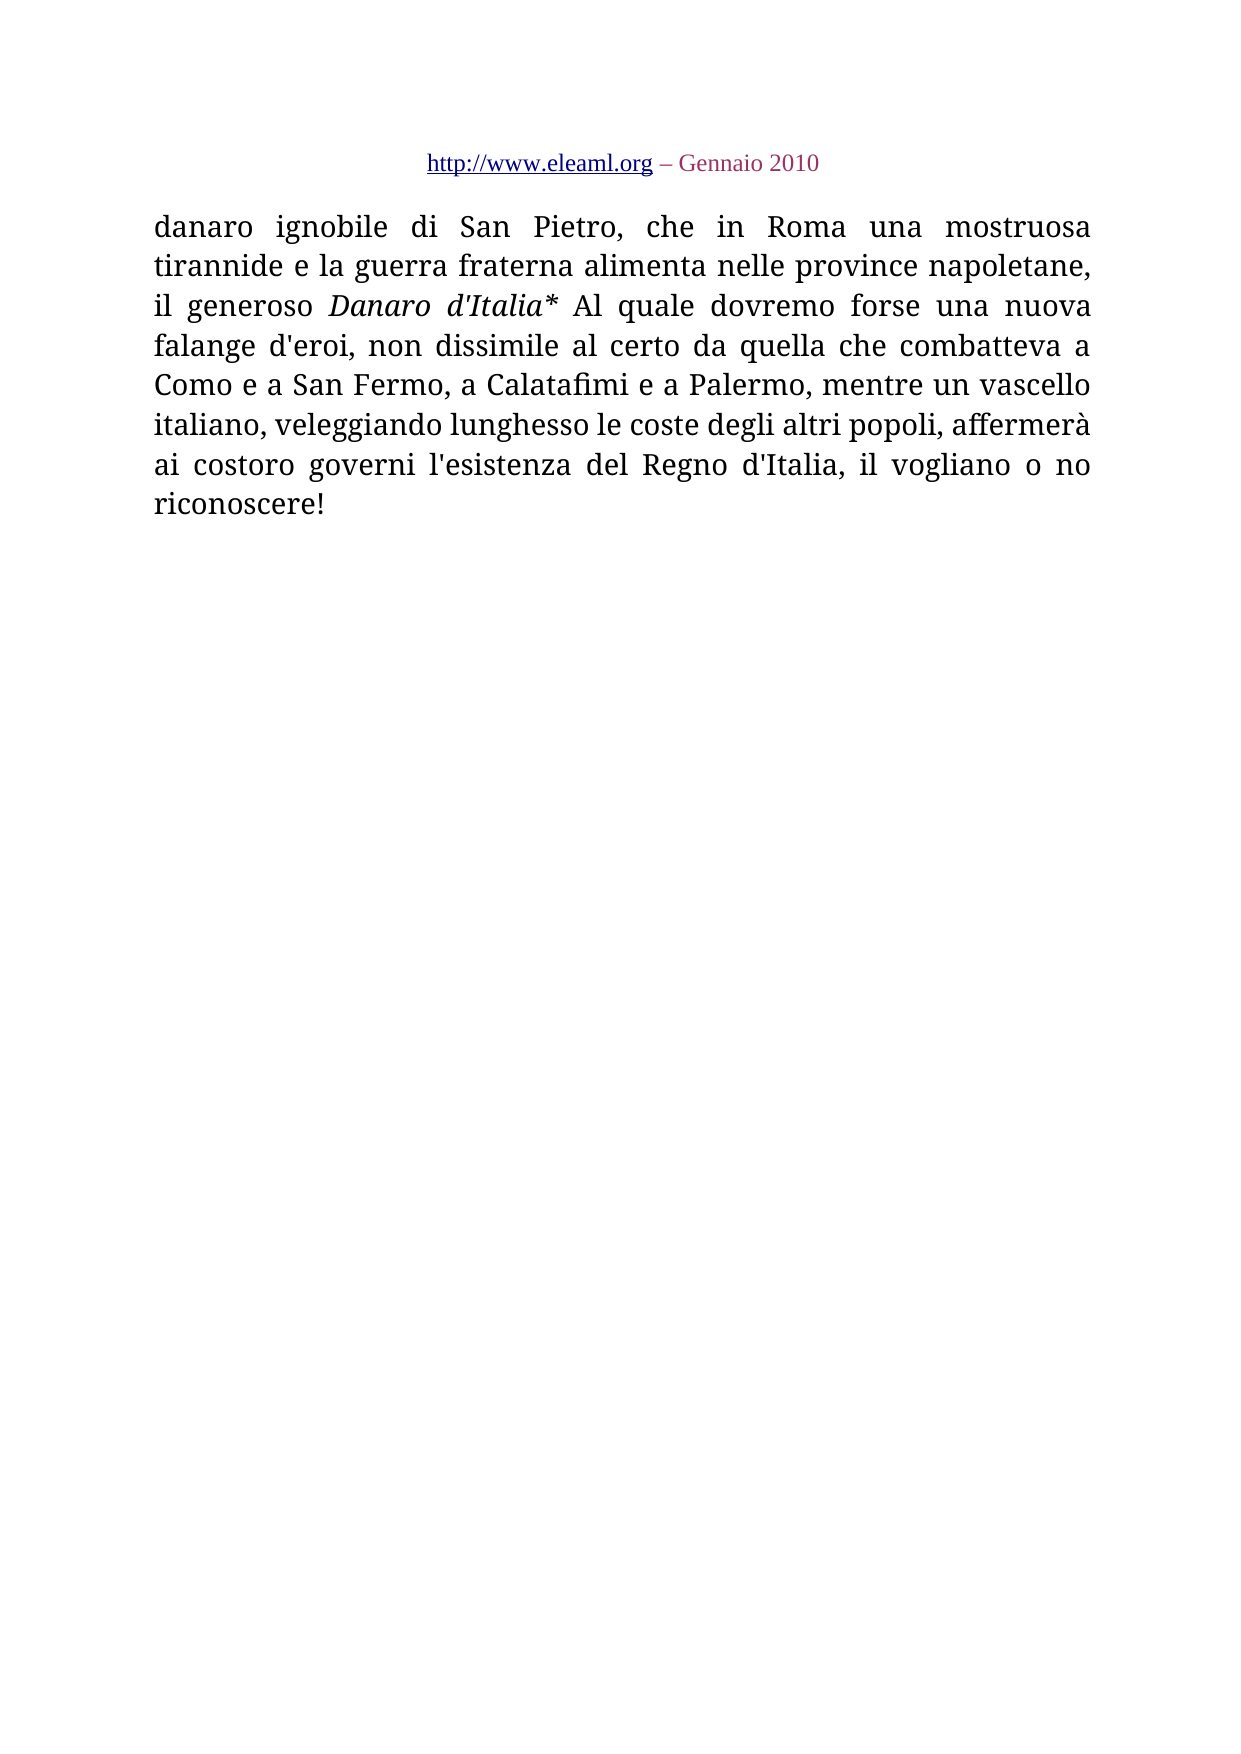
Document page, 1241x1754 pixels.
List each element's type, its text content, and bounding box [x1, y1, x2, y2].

text danaro ignobile di San Pietro, che in Roma una mostruosa tirannide e la guerra fraterna alimenta nelle province napoletane, il generoso Danaro d'Italia* Al quale dovremo forse una nuova falange d'eroi, non dissimile al certo da quella che combatteva a Como e a San Fermo, a Calatafimi e a Palermo, mentre un vascello italiano, veleggiando lunghesso le coste degli altri popoli, affermerà ai costoro governi l'esistenza del Regno d'Italia, il vogliano o no riconoscere! [153, 206, 1092, 523]
